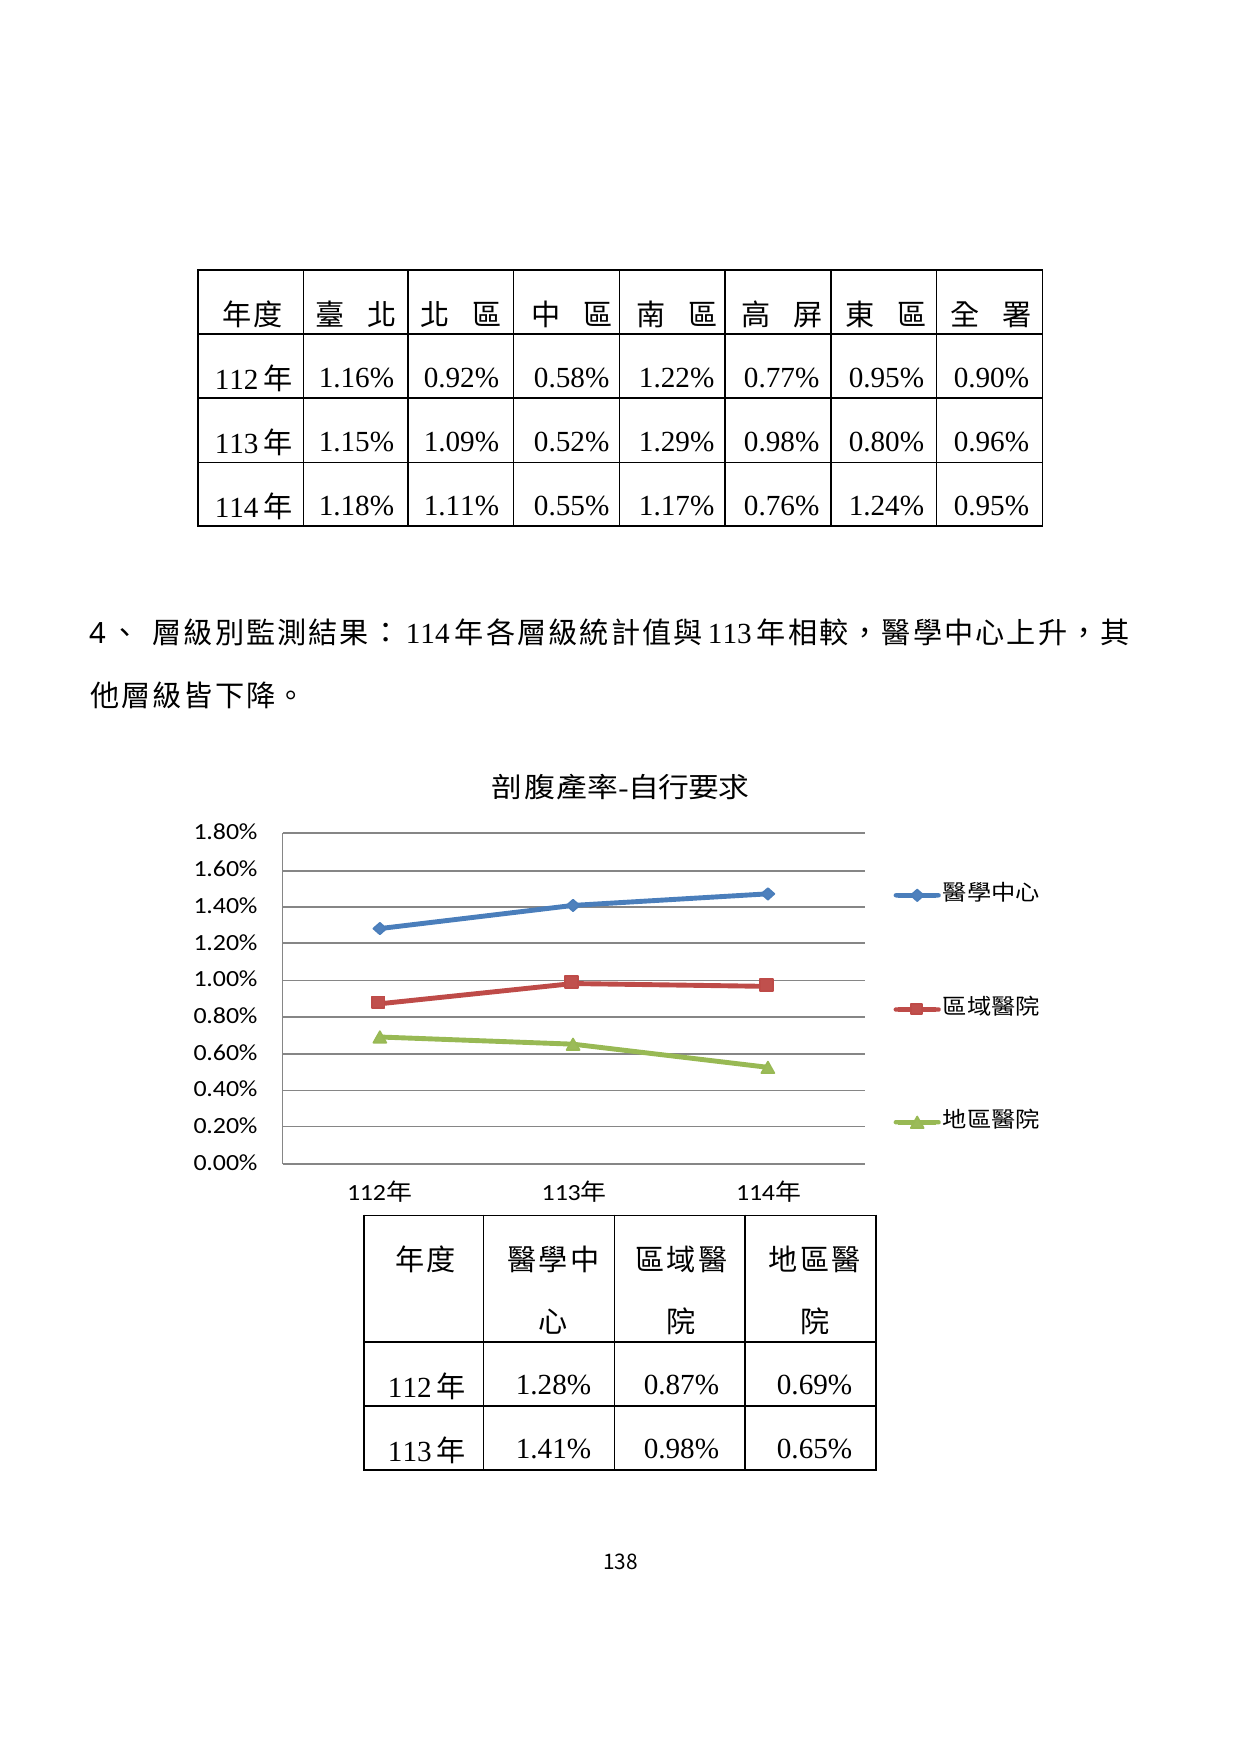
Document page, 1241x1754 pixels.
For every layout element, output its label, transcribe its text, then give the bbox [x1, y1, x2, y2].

table_header 區域醫院 [615, 1216, 744, 1341]
table_cell 0.76% [726, 463, 830, 525]
table_cell 1.24% [832, 463, 936, 525]
table_header 地區醫院 [746, 1216, 875, 1341]
table_header 醫學中心 [484, 1216, 614, 1341]
table_cell 0.98% [726, 399, 830, 461]
table_cell 1.28% [484, 1343, 614, 1405]
table_cell 0.87% [615, 1343, 744, 1405]
table_header 北 區 [409, 271, 513, 333]
table_cell 1.17% [620, 463, 724, 525]
table_cell 0.65% [746, 1407, 875, 1469]
table_header 南 區 [620, 271, 724, 333]
table_cell 112年 [199, 335, 303, 397]
table_header 年度 [365, 1216, 483, 1341]
table_cell 0.95% [832, 335, 936, 397]
table_cell 0.96% [937, 399, 1042, 461]
table_cell 112年 [365, 1343, 483, 1405]
table_header 東 區 [832, 271, 936, 333]
table_cell 1.22% [620, 335, 724, 397]
table_cell 0.55% [514, 463, 619, 525]
table_cell 0.52% [514, 399, 619, 461]
table_header 高 屏 [726, 271, 830, 333]
table_cell 114年 [199, 463, 303, 525]
table_cell 0.92% [409, 335, 513, 397]
table_cell 0.95% [937, 463, 1042, 525]
table_cell 0.69% [746, 1343, 875, 1405]
table_header 年度 [199, 271, 303, 333]
table_header 中 區 [514, 271, 619, 333]
table_cell 1.16% [304, 335, 407, 397]
table_cell 1.09% [409, 399, 513, 461]
table_cell 1.41% [484, 1407, 614, 1469]
table_header 臺 北 [304, 271, 407, 333]
table_cell 0.77% [726, 335, 830, 397]
table_cell 0.58% [514, 335, 619, 397]
table_cell 1.18% [304, 463, 407, 525]
table_cell 0.80% [832, 399, 936, 461]
table_cell 113年 [199, 399, 303, 461]
table_cell 113年 [365, 1407, 483, 1469]
table_cell 0.98% [615, 1407, 744, 1469]
table_cell 0.90% [937, 335, 1042, 397]
table_cell 1.15% [304, 399, 407, 461]
table_cell 1.29% [620, 399, 724, 461]
table_cell 1.11% [409, 463, 513, 525]
table_header 全 署 [937, 271, 1042, 333]
list 層級別監測結果：114年各層級統計值與113年相較，醫學中心上升，其他層級皆下降。 [89, 589, 1145, 714]
